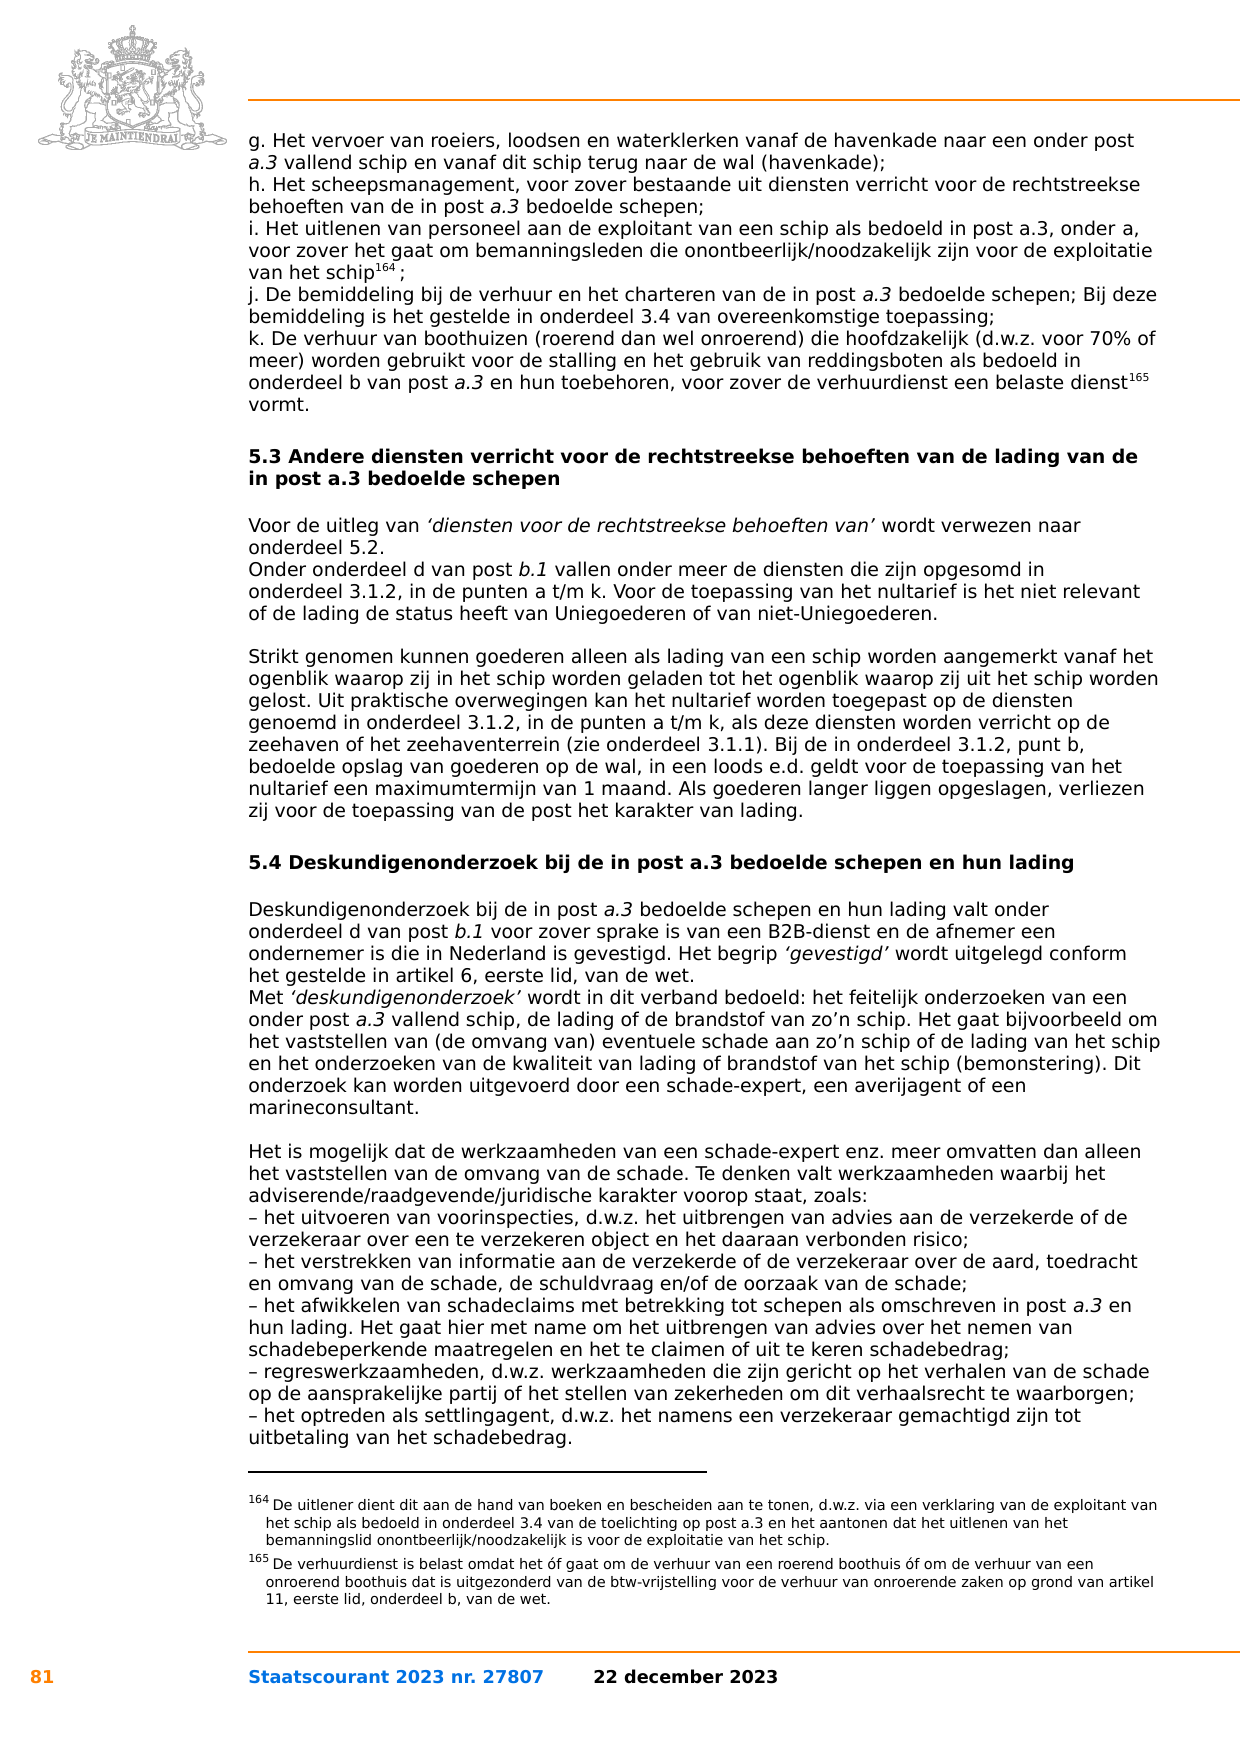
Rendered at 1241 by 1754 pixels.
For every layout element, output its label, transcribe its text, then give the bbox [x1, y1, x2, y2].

text i. Het uitlenen van personeel aan de exploitant van een schip als bedoeld in post a.3, onder a, voor zover het gaat om bemanningsleden die onontbeerlijk/noodzakelijk zijn voor de exploitatie van het schip; [248, 218, 1163, 284]
text h. Het scheepsmanagement, voor zover bestaande uit diensten verricht voor de rechtstreekse behoeften van de in post a.3 bedoelde schepen; [248, 174, 1163, 218]
text – regreswerkzaamheden, d.w.z. werkzaamheden die zijn gericht op het verhalen van de schade op de aansprakelijke partij of het stellen van zekerheden om dit verhaalsrecht te waarborgen; [248, 1361, 1163, 1404]
subtitle 5.3 Andere diensten verricht voor de rechtstreekse behoeften van de lading van de in post a.3 bedoelde schepen [248, 446, 1163, 489]
text – het afwikkelen van schadeclaims met betrekking tot schepen als omschreven in post a.3 en hun lading. Het gaat hier met name om het uitbrengen van advies over het nemen van schadebeperkende maatregelen en het te claimen of uit te keren schadebedrag; [248, 1295, 1163, 1361]
text Het is mogelijk dat de werkzaamheden van een schade-expert enz. meer omvatten dan alleen het vaststellen van de omvang van de schade. Te denken valt werkzaamheden waarbij het adviserende/raadgevende/juridische karakter voorop staat, zoals: [248, 1141, 1163, 1207]
text j. De bemiddeling bij de verhuur en het charteren van de in post a.3 bedoelde schepen; Bij deze bemiddeling is het gestelde in onderdeel 3.4 van overeenkomstige toepassing; [248, 284, 1163, 328]
text Strikt genomen kunnen goederen alleen als lading van een schip worden aangemerkt vanaf het ogenblik waarop zij in het schip worden geladen tot het ogenblik waarop zij uit het schip worden gelost. Uit praktische overwegingen kan het nultarief worden toegepast op de diensten genoemd in onderdeel 3.1.2, in de punten a t/m k, als deze diensten worden verricht op de zeehaven of het zeehaventerrein (zie onderdeel 3.1.1). Bij de in onderdeel 3.1.2, punt b, bedoelde opslag van goederen op de wal, in een loods e.d. geldt voor de toepassing van het nultarief een maximumtermijn van 1 maand. Als goederen langer liggen opgeslagen, verliezen zij voor de toepassing van de post het karakter van lading. [248, 646, 1163, 822]
text Onder onderdeel d van post b.1 vallen onder meer de diensten die zijn opgesomd in onderdeel 3.1.2, in de punten a t/m k. Voor de toepassing van het nultarief is het niet relevant of de lading de status heeft van Uniegoederen of van niet-Uniegoederen. [248, 558, 1163, 624]
text – het uitvoeren van voorinspecties, d.w.z. het uitbrengen van advies aan de verzekerde of de verzekeraar over een te verzekeren object en het daaraan verbonden risico; [248, 1207, 1163, 1251]
text Voor de uitleg van ‘diensten voor de rechtstreekse behoeften van’ wordt verwezen naar onderdeel 5.2. [248, 514, 1163, 558]
subtitle 5.4 Deskundigenonderzoek bij de in post a.3 bedoelde schepen en hun lading [248, 852, 1163, 874]
picture [38, 25, 227, 150]
text De verhuurdienst is belast omdat het óf gaat om de verhuur van een roerend boothuis óf om de verhuur van een onroerend boothuis dat is uitgezonderd van de btw-vrijstelling voor de verhuur van onroerende zaken op grond van artikel 11, eerste lid, onderdeel b, van de wet. [248, 1552, 1163, 1608]
text g. Het vervoer van roeiers, loodsen en waterklerken vanaf de havenkade naar een onder post a.3 vallend schip en vanaf dit schip terug naar de wal (havenkade); [248, 130, 1163, 174]
text – het verstrekken van informatie aan de verzekerde of de verzekeraar over de aard, toedracht en omvang van de schade, de schuldvraag en/of de oorzaak van de schade; [248, 1251, 1163, 1295]
text Deskundigenonderzoek bij de in post a.3 bedoelde schepen en hun lading valt onder onderdeel d van post b.1 voor zover sprake is van een B2B-dienst en de afnemer een ondernemer is die in Nederland is gevestigd. Het begrip ‘gevestigd’ wordt uitgelegd conform het gestelde in artikel 6, eerste lid, van de wet. [248, 899, 1163, 987]
text k. De verhuur van boothuizen (roerend dan wel onroerend) die hoofdzakelijk (d.w.z. voor 70% of meer) worden gebruikt voor de stalling en het gebruik van reddingsboten als bedoeld in onderdeel b van post a.3 en hun toebehoren, voor zover de verhuurdienst een belaste dienst vormt. [248, 328, 1163, 416]
text – het optreden als settlingagent, d.w.z. het namens een verzekeraar gemachtigd zijn tot uitbetaling van het schadebedrag. [248, 1404, 1163, 1448]
text Met ‘deskundigenonderzoek’ wordt in dit verband bedoeld: het feitelijk onderzoeken van een onder post a.3 vallend schip, de lading of de brandstof van zo’n schip. Het gaat bijvoorbeeld om het vaststellen van (de omvang van) eventuele schade aan zo’n schip of de lading van het schip en het onderzoeken van de kwaliteit van lading of brandstof van het schip (bemonstering). Dit onderzoek kan worden uitgevoerd door een schade-expert, een averijagent of een marineconsultant. [248, 987, 1163, 1119]
text De uitlener dient dit aan de hand van boeken en bescheiden aan te tonen, d.w.z. via een verklaring van de exploitant van het schip als bedoeld in onderdeel 3.4 van de toelichting op post a.3 en het aantonen dat het uitlenen van het bemanningslid onontbeerlijk/noodzakelijk is voor de exploitatie van het schip. [248, 1493, 1163, 1549]
